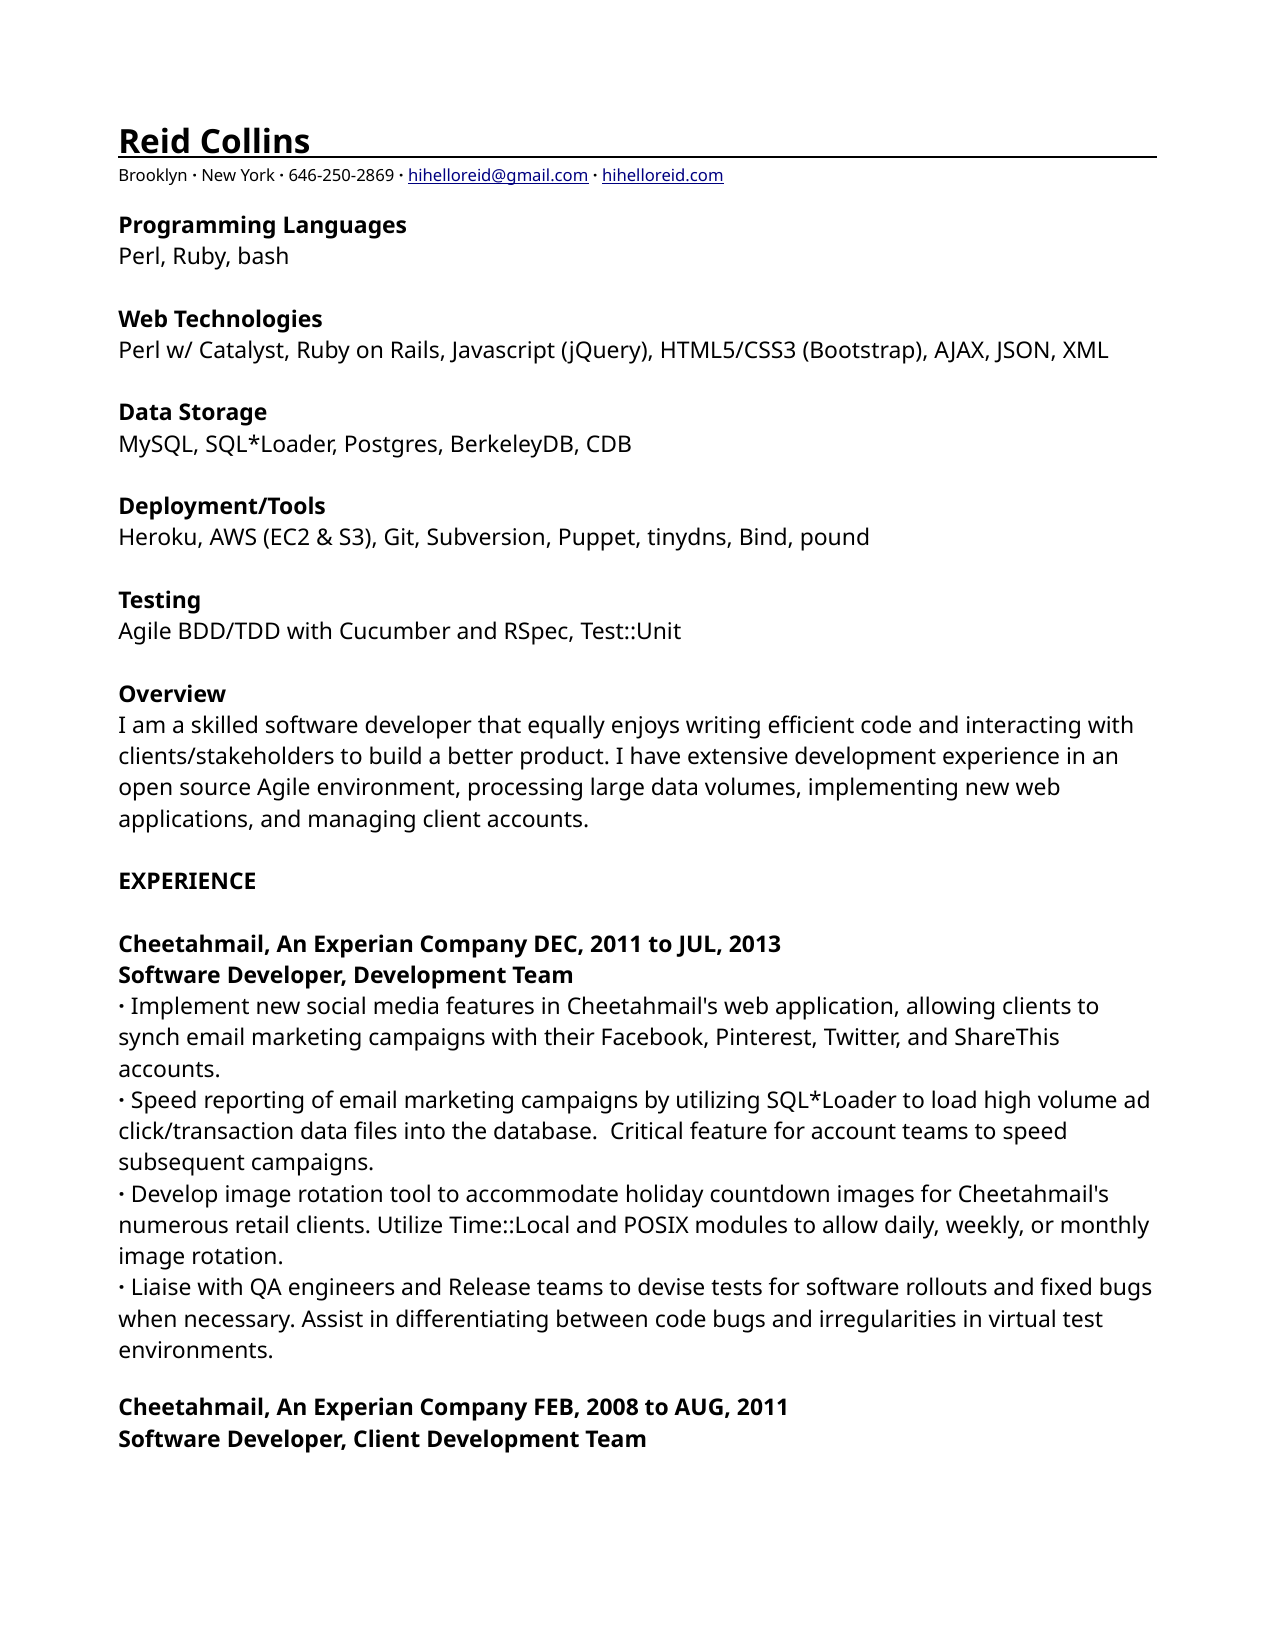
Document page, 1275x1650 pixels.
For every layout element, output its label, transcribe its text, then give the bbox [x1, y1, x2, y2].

text Cheetahmail, An Experian Company DEC, 2011 to JUL, 2013 [118, 927, 1157, 959]
text · Liaise with QA engineers and Release teams to devise tests for software rollouts and fixed bugs when necessary. Assist in differentiating between code bugs and irregularities in virtual test environments. [118, 1271, 1157, 1365]
text Programming Languages [118, 209, 1157, 240]
text EXPERIENCE [118, 865, 1157, 896]
text Software Developer, Development Team [118, 959, 1157, 990]
text Web Technologies [118, 302, 1157, 334]
text · Speed reporting of email marketing campaigns by utilizing SQL*Loader to load high volume ad click/transaction data files into the database. Critical feature for account teams to speed subsequent campaigns. [118, 1084, 1157, 1177]
text Data Storage [118, 396, 1157, 427]
text Perl w/ Catalyst, Ruby on Rails, Javascript (jQuery), HTML5/CSS3 (Bootstrap), AJAX, JSON, XML [118, 334, 1157, 365]
text · Develop image rotation tool to accommodate holiday countdown images for Cheetahmail's numerous retail clients. Utilize Time::Local and POSIX modules to allow daily, weekly, or monthly image rotation. [118, 1177, 1157, 1271]
text · Implement new social media features in Cheetahmail's web application, allowing clients to synch email marketing campaigns with their Facebook, Pinterest, Twitter, and ShareThis accounts. [118, 990, 1157, 1084]
text Overview [118, 677, 1157, 709]
text Testing [118, 584, 1157, 615]
text MySQL, SQL*Loader, Postgres, BerkeleyDB, CDB [118, 427, 1157, 459]
text I am a skilled software developer that equally enjoys writing efficient code and interacting with clients/stakeholders to build a better product. I have extensive development experience in an open source Agile environment, processing large data volumes, implementing new web applications, and managing client accounts. [118, 709, 1157, 834]
text Agile BDD/TDD with Cucumber and RSpec, Test::Unit [118, 615, 1157, 646]
text Cheetahmail, An Experian Company FEB, 2008 to AUG, 2011 [118, 1391, 1157, 1423]
text Deployment/Tools [118, 490, 1157, 521]
text Heroku, AWS (EC2 & S3), Git, Subversion, Puppet, tinydns, Bind, pound [118, 521, 1157, 552]
text Software Developer, Client Development Team [118, 1423, 1157, 1454]
text Perl, Ruby, bash [118, 240, 1157, 271]
